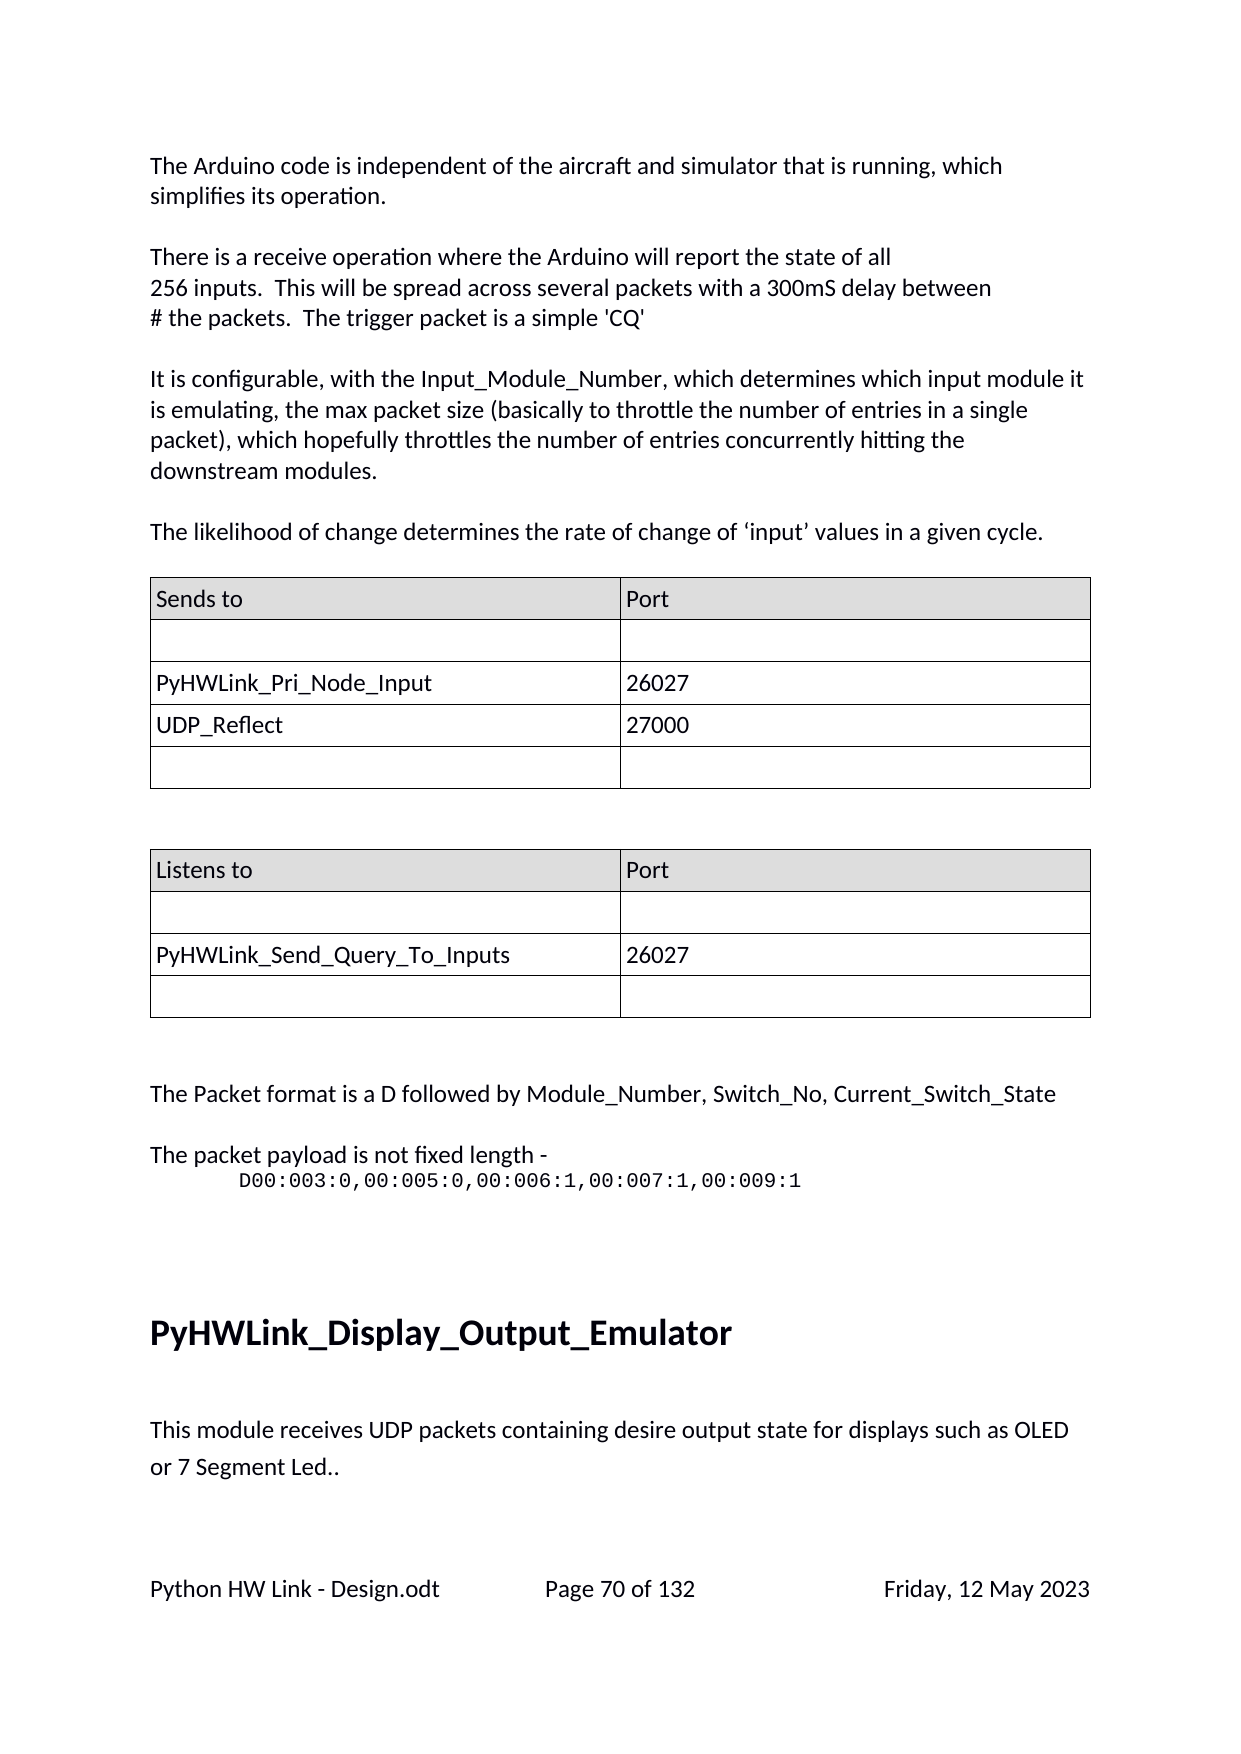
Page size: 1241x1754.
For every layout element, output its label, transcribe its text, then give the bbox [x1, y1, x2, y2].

table_cell [151, 976, 620, 1017]
table_cell PyHWLink_Pri_Node_Input [151, 662, 620, 703]
text The Arduino code is independent of the aircraft and simulator that is running, which simplifies its operation. [150, 150, 1090, 211]
table_cell 26027 [621, 934, 1090, 975]
table_header Port [621, 578, 1090, 619]
table_cell [151, 620, 620, 661]
text It is configurable, with the Input_Module_Number, which determines which input module it is emulating, the max packet size (basically to throttle the number of entries in a single packet), which hopefully throttles the number of entries concurrently hitting the downstream modules. [150, 364, 1090, 486]
table_cell 27000 [621, 705, 1090, 746]
text D00:003:0,00:005:0,00:006:1,00:007:1,00:009:1 [150, 1170, 1090, 1193]
table_cell [621, 976, 1090, 1017]
text The likelihood of change determines the rate of change of ‘input’ values in a given cycle. [150, 516, 1090, 547]
table_header Sends to [151, 578, 620, 619]
table_cell [621, 747, 1090, 788]
table_cell [151, 892, 620, 933]
table_header Listens to [151, 850, 620, 891]
text The Packet format is a D followed by Module_Number, Switch_No, Current_Switch_State [150, 1078, 1090, 1109]
text The packet payload is not fixed length - [150, 1139, 1090, 1170]
text 256 inputs. This will be spread across several packets with a 300mS delay between [150, 272, 1090, 303]
table_cell [621, 620, 1090, 661]
table_cell PyHWLink_Send_Query_To_Inputs [151, 934, 620, 975]
text This module receives UDP packets containing desire output state for displays such as OLED or 7 Segment Led.. [150, 1414, 1090, 1481]
table_cell UDP_Reflect [151, 705, 620, 746]
table_cell [151, 747, 620, 788]
table_header Port [621, 850, 1090, 891]
text # the packets. The trigger packet is a simple 'CQ' [150, 303, 1090, 333]
subtitle PyHWLink_Display_Output_Emulator [150, 1309, 1090, 1355]
text There is a receive operation where the Arduino will report the state of all [150, 242, 1090, 272]
table_cell [621, 892, 1090, 933]
table_cell 26027 [621, 662, 1090, 703]
